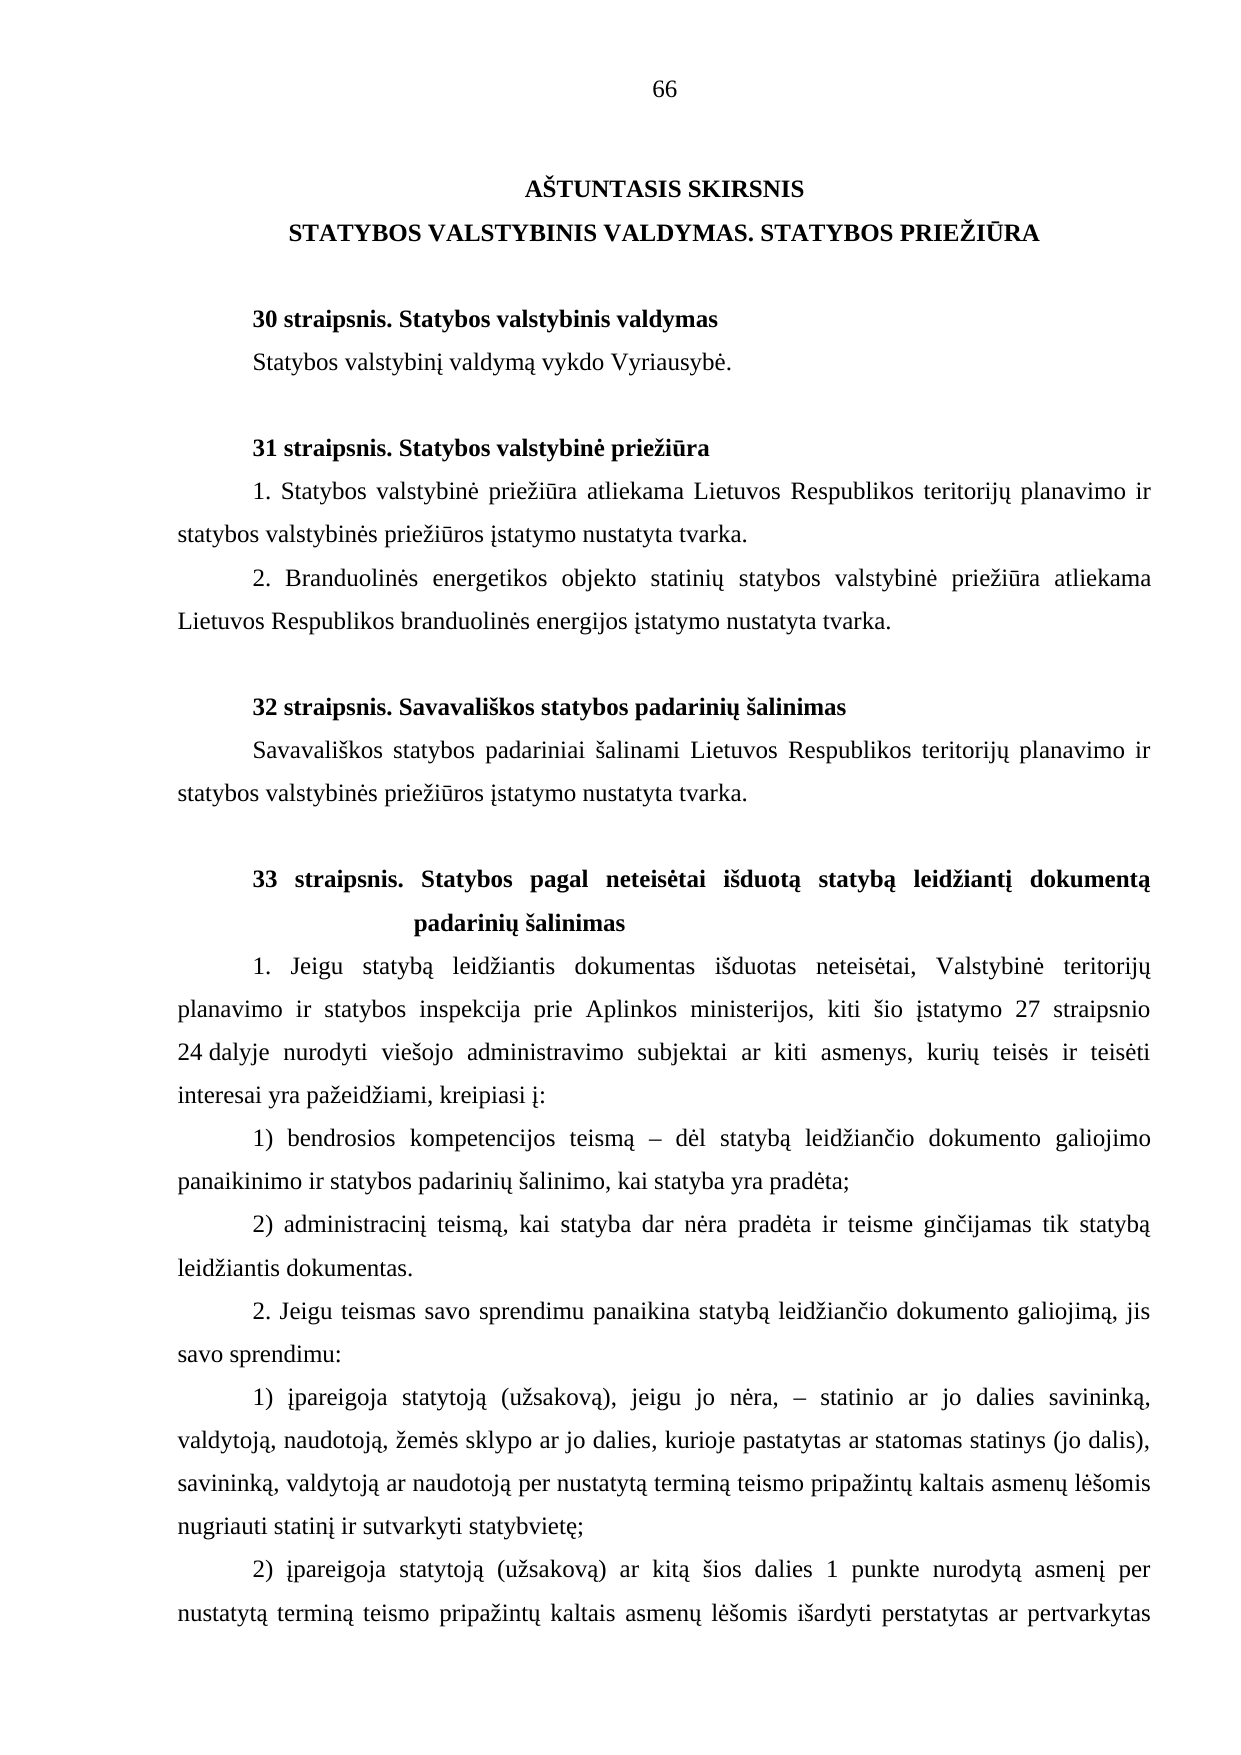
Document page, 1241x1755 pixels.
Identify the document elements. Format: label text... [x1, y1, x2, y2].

text 33 straipsnis. Statybos pagal neteisėtai išduotą statybą leidžiantį dokumentą padarinių šalinimas [252, 864, 1152, 936]
text 2. Jeigu teismas savo sprendimu panaikina statybą leidžiančio dokumento galiojimą, jis savo sprendimu: [177, 1296, 1152, 1368]
text 2) įpareigoja statytoją (užsakovą) ar kitą šios dalies 1 punkte nurodytą asmenį per nustatytą terminą teismo pripažintų kaltais asmenų lėšomis išardyti perstatytas ar pertvarkytas [177, 1554, 1152, 1626]
text 31 straipsnis. Statybos valstybinė priežiūra [177, 433, 1152, 462]
text 1) įpareigoja statytoją (užsakovą), jeigu jo nėra, – statinio ar jo dalies savininką, valdytoją, naudotoją, žemės sklypo ar jo dalies, kurioje pastatytas ar statomas statinys (jo dalis), savininką, valdytoją ar naudotoją per nustatytą terminą teismo pripažintų kaltais asmenų lėšomis nugriauti statinį ir sutvarkyti statybvietę; [177, 1382, 1152, 1540]
text 1. Statybos valstybinė priežiūra atliekama Lietuvos Respublikos teritorijų planavimo ir statybos valstybinės priežiūros įstatymo nustatyta tvarka. [177, 476, 1152, 548]
text 30 straipsnis. Statybos valstybinis valdymas [177, 304, 1152, 333]
text AŠTUNTASIS SKIRSNIS [177, 174, 1152, 203]
text 2) administracinį teismą, kai statyba dar nėra pradėta ir teisme ginčijamas tik statybą leidžiantis dokumentas. [177, 1209, 1152, 1281]
text 32 straipsnis. Savavališkos statybos padarinių šalinimas [177, 692, 1152, 721]
text STATYBOS VALSTYBINIS VALDYMAS. STATYBOS PRIEŽIŪRA [177, 218, 1152, 246]
text 1) bendrosios kompetencijos teismą – dėl statybą leidžiančio dokumento galiojimo panaikinimo ir statybos padarinių šalinimo, kai statyba yra pradėta; [177, 1123, 1152, 1195]
text 1. Jeigu statybą leidžiantis dokumentas išduotas neteisėtai, Valstybinė teritorijų planavimo ir statybos inspekcija prie Aplinkos ministerijos, kiti šio įstatymo 27 straipsnio 24 dalyje nurodyti viešojo administravimo subjektai ar kiti asmenys, kurių teisės ir teisėti interesai yra pažeidžiami, kreipiasi į: [177, 951, 1152, 1109]
text Statybos valstybinį valdymą vykdo Vyriausybė. [177, 347, 1152, 376]
text 2. Branduolinės energetikos objekto statinių statybos valstybinė priežiūra atliekama Lietuvos Respublikos branduolinės energijos įstatymo nustatyta tvarka. [177, 563, 1152, 634]
text Savavališkos statybos padariniai šalinami Lietuvos Respublikos teritorijų planavimo ir statybos valstybinės priežiūros įstatymo nustatyta tvarka. [177, 735, 1152, 807]
